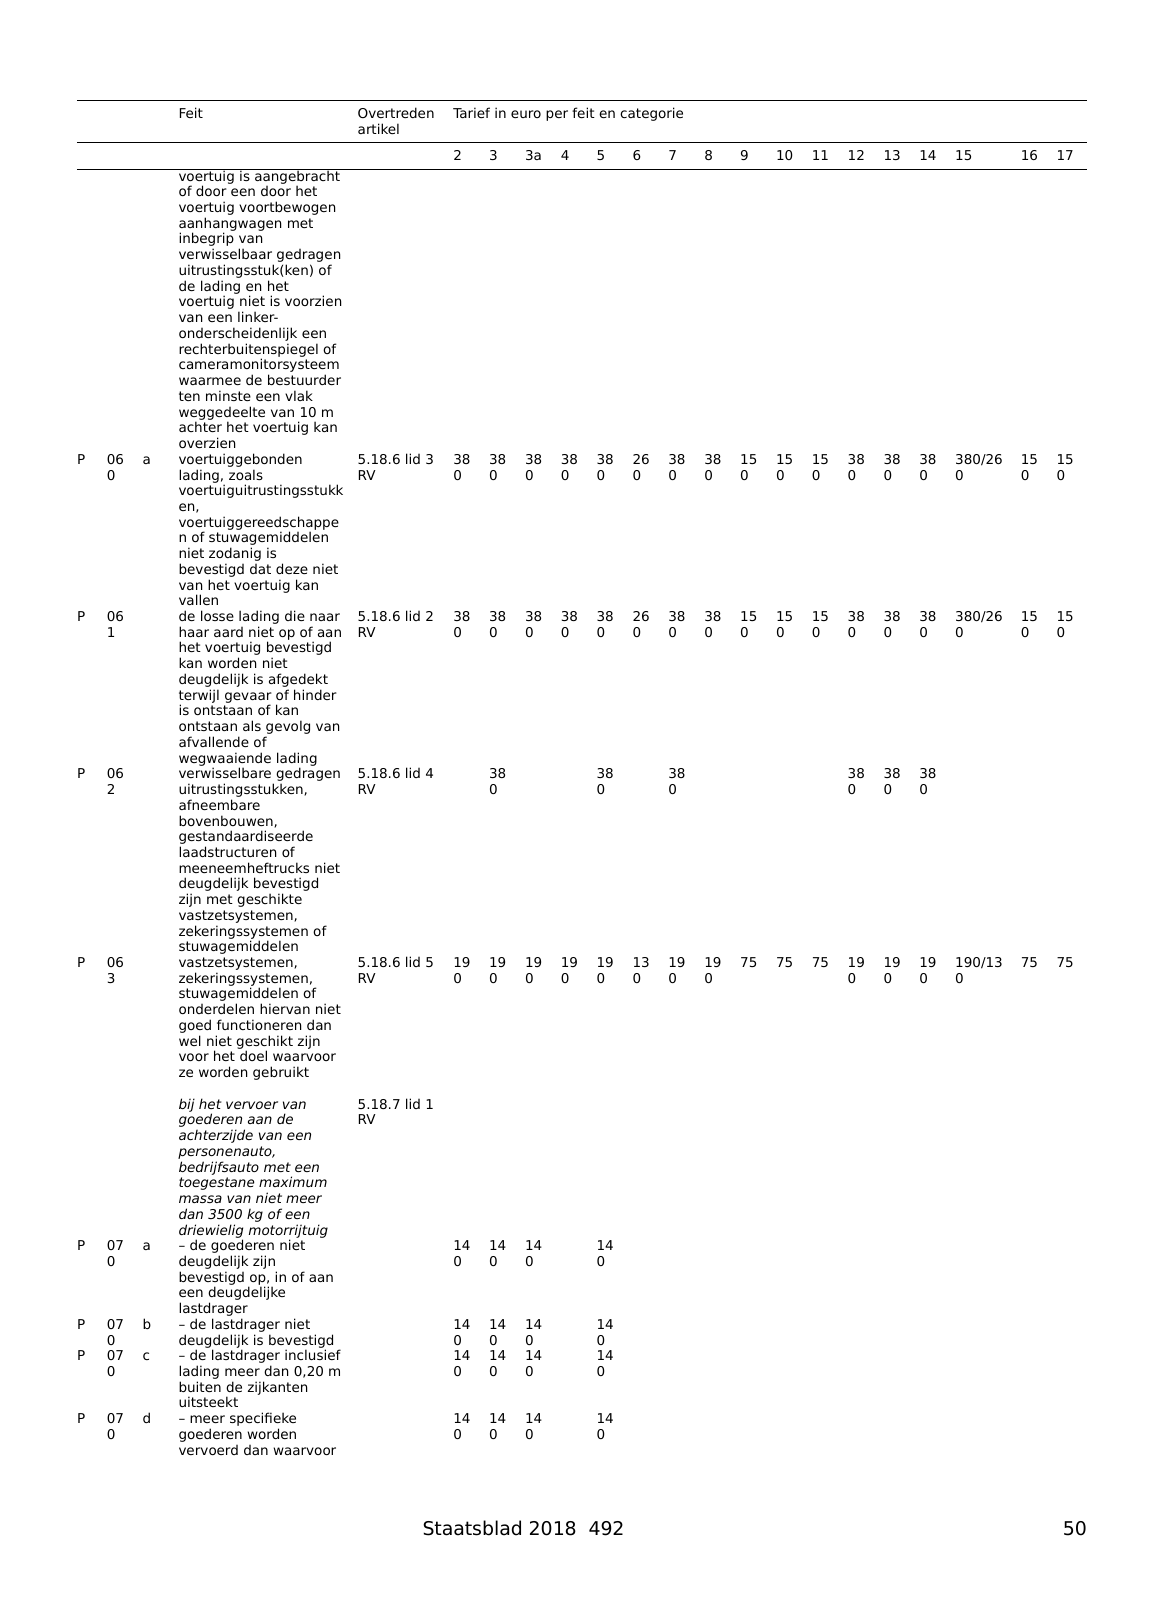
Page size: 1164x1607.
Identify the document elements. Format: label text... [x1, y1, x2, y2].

table_cell [626, 1317, 662, 1348]
table_cell [555, 1081, 591, 1096]
table_cell 380 [698, 452, 734, 609]
table_cell 140 [591, 1411, 626, 1458]
table_cell 380 [913, 609, 949, 766]
table_cell 070 [101, 1238, 136, 1317]
table_cell 380 [877, 766, 913, 955]
table_cell [1051, 1096, 1087, 1238]
table_cell [483, 1081, 519, 1096]
table_cell 380 [841, 609, 877, 766]
table_cell [698, 1411, 734, 1458]
table_cell 380 [591, 609, 626, 766]
table_cell 140 [591, 1348, 626, 1411]
table_cell [770, 1348, 806, 1411]
table_cell [626, 766, 662, 955]
table_cell 150 [770, 609, 806, 766]
table_cell [519, 1096, 555, 1238]
table_cell 5.18.6 lid 2 RV [352, 609, 447, 766]
table_cell 4 [555, 143, 591, 168]
table_cell [841, 1081, 877, 1096]
table_cell [770, 170, 806, 452]
table_cell 260 [626, 609, 662, 766]
table_cell 5.18.7 lid 1 RV [352, 1096, 447, 1238]
table_cell [136, 766, 172, 955]
table_cell 380 [483, 766, 519, 955]
table_cell [949, 1096, 1015, 1238]
table_cell [949, 766, 1015, 955]
table_cell [101, 143, 136, 168]
table_cell 17 [1051, 143, 1087, 168]
table_cell [352, 170, 447, 452]
table_cell 75 [806, 955, 841, 1081]
table_cell 7 [662, 143, 698, 168]
table_cell [447, 1096, 483, 1238]
table_cell [101, 170, 136, 452]
table_cell [877, 1238, 913, 1317]
table_header Feit [172, 101, 352, 142]
table_cell [1015, 1238, 1051, 1317]
table_cell [734, 1096, 770, 1238]
table_cell 150 [806, 452, 841, 609]
table_cell 11 [806, 143, 841, 168]
table_cell [877, 1317, 913, 1348]
table_cell [1015, 1096, 1051, 1238]
table_cell [555, 170, 591, 452]
table_cell [913, 1411, 949, 1458]
table_cell [913, 1348, 949, 1411]
table_cell 130 [626, 955, 662, 1081]
table_cell [770, 1411, 806, 1458]
table_cell 190 [913, 955, 949, 1081]
table_cell [662, 1081, 698, 1096]
table_cell [136, 1081, 172, 1096]
table_cell 150 [1015, 452, 1051, 609]
table_cell [806, 1411, 841, 1458]
table_cell 380 [877, 609, 913, 766]
table_cell [698, 1096, 734, 1238]
table_cell 9 [734, 143, 770, 168]
table_cell 140 [519, 1317, 555, 1348]
table_cell 190/130 [949, 955, 1015, 1081]
table_cell [877, 1411, 913, 1458]
table_cell 190 [698, 955, 734, 1081]
table_cell 5.18.6 lid 5 RV [352, 955, 447, 1081]
table_cell 190 [662, 955, 698, 1081]
table_cell [806, 1348, 841, 1411]
table_cell 140 [519, 1348, 555, 1411]
table_cell [913, 1096, 949, 1238]
table_cell P [77, 452, 101, 609]
table_cell [1051, 1317, 1087, 1348]
table_cell [1051, 1081, 1087, 1096]
table_cell bij het vervoer van goederen aan de achterzijde van een personenauto, bedrijfsauto met een toegestane maximum massa van niet meer dan 3500 kg of een driewielig motorrijtuig [172, 1096, 352, 1238]
table_cell 380 [555, 452, 591, 609]
table_cell [806, 1081, 841, 1096]
table_cell 140 [447, 1238, 483, 1317]
table_cell [698, 1238, 734, 1317]
table_cell 150 [734, 609, 770, 766]
table_cell [662, 170, 698, 452]
table_cell [77, 1081, 101, 1096]
table_cell 150 [770, 452, 806, 609]
table_cell P [77, 1348, 101, 1411]
table_cell [77, 170, 101, 452]
table_cell 150 [1051, 609, 1087, 766]
table_cell [949, 1081, 1015, 1096]
table_cell [555, 1411, 591, 1458]
table_cell 140 [519, 1238, 555, 1317]
table_cell [77, 143, 101, 168]
table_cell [662, 1411, 698, 1458]
table_cell voertuiggebonden lading, zoals voertuiguitrustingsstukken, voertuiggereedschappen of stuwagemiddelen niet zodanig is bevestigd dat deze niet van het voertuig kan vallen [172, 452, 352, 609]
table_cell [1051, 766, 1087, 955]
table_cell [770, 1081, 806, 1096]
table_cell [806, 1238, 841, 1317]
table_header Overtreden artikel [352, 101, 447, 142]
table_cell P [77, 766, 101, 955]
table_cell [555, 1348, 591, 1411]
table_cell P [77, 1411, 101, 1458]
table_header [136, 101, 172, 142]
table_cell [662, 1348, 698, 1411]
table_cell [1015, 1317, 1051, 1348]
table_cell [698, 170, 734, 452]
table_cell 140 [483, 1317, 519, 1348]
table_cell c [136, 1348, 172, 1411]
table_cell [877, 1096, 913, 1238]
table_header Tarief in euro per feit en categorie [447, 101, 1087, 142]
table_cell [626, 1238, 662, 1317]
table_cell [841, 1317, 877, 1348]
table_cell b [136, 1317, 172, 1348]
table_cell 75 [770, 955, 806, 1081]
table_cell [662, 1096, 698, 1238]
table_cell [734, 1317, 770, 1348]
table_cell [1015, 1411, 1051, 1458]
table_cell 380 [698, 609, 734, 766]
table_cell [734, 1411, 770, 1458]
table_cell 380 [555, 609, 591, 766]
table_cell 14 [913, 143, 949, 168]
table_cell 13 [877, 143, 913, 168]
table_cell [1015, 766, 1051, 955]
table_cell [770, 766, 806, 955]
table_cell 380 [447, 609, 483, 766]
table_cell [555, 1317, 591, 1348]
table_cell [1051, 1411, 1087, 1458]
table_cell 75 [1015, 955, 1051, 1081]
table_cell 150 [734, 452, 770, 609]
table_cell P [77, 955, 101, 1081]
table_cell 260 [626, 452, 662, 609]
table_cell 140 [591, 1238, 626, 1317]
table_cell [806, 1317, 841, 1348]
table_cell [136, 609, 172, 766]
table_cell [1051, 170, 1087, 452]
table_cell P [77, 1238, 101, 1317]
table_cell [447, 1081, 483, 1096]
table_cell 140 [483, 1348, 519, 1411]
table_cell 380 [447, 452, 483, 609]
table_cell 380 [913, 766, 949, 955]
table_cell [734, 170, 770, 452]
table_cell [1015, 1348, 1051, 1411]
table_cell [483, 170, 519, 452]
table_cell 380 [591, 452, 626, 609]
table_cell [806, 1096, 841, 1238]
table_cell [841, 1238, 877, 1317]
table_cell 5.18.6 lid 3 RV [352, 452, 447, 609]
table_cell 190 [591, 955, 626, 1081]
table_cell 190 [483, 955, 519, 1081]
table_cell 380 [877, 452, 913, 609]
table_cell [101, 1096, 136, 1238]
table_cell 070 [101, 1348, 136, 1411]
table_cell – meer specifieke goederen worden vervoerd dan waarvoor [172, 1411, 352, 1458]
table_cell 380 [913, 452, 949, 609]
table_cell [770, 1317, 806, 1348]
table_cell 140 [483, 1411, 519, 1458]
table_cell [913, 1081, 949, 1096]
table_cell [626, 1081, 662, 1096]
table_cell 380 [591, 766, 626, 955]
table_cell 150 [1015, 609, 1051, 766]
table_cell [591, 170, 626, 452]
table_cell [447, 170, 483, 452]
table_cell 380 [483, 452, 519, 609]
table_cell [698, 1081, 734, 1096]
table_cell 3 [483, 143, 519, 168]
table_cell [352, 1238, 447, 1317]
table_header [101, 101, 136, 142]
table_cell [770, 1238, 806, 1317]
table_cell [447, 766, 483, 955]
table_cell [519, 766, 555, 955]
table_cell [734, 1238, 770, 1317]
table_cell 150 [1051, 452, 1087, 609]
table_cell 6 [626, 143, 662, 168]
table_cell 12 [841, 143, 877, 168]
table_cell [841, 1096, 877, 1238]
table_cell 380 [841, 452, 877, 609]
table_cell 380/260 [949, 609, 1015, 766]
table_cell 380 [662, 766, 698, 955]
table_cell de losse lading die naar haar aard niet op of aan het voertuig bevestigd kan worden niet deugdelijk is afgedekt terwijl gevaar of hinder is ontstaan of kan ontstaan als gevolg van afvallende of wegwaaiende lading [172, 609, 352, 766]
table_cell [949, 170, 1015, 452]
table_cell [698, 766, 734, 955]
table_cell a [136, 1238, 172, 1317]
table_cell [949, 1348, 1015, 1411]
table_cell 75 [1051, 955, 1087, 1081]
table_cell voertuig is aangebracht of door een door het voertuig voortbewogen aanhangwagen met inbegrip van verwisselbaar gedragen uitrustingsstuk(ken) of de lading en het voertuig niet is voorzien van een linker- onderscheidenlijk een rechterbuitenspiegel of cameramonitorsysteem waarmee de bestuurder ten minste een vlak weggedeelte van 10 m achter het voertuig kan overzien [172, 170, 352, 452]
table_cell [877, 1081, 913, 1096]
table_cell [662, 1238, 698, 1317]
table_cell [352, 143, 447, 168]
table_cell 150 [806, 609, 841, 766]
table_cell [662, 1317, 698, 1348]
table_cell [626, 1348, 662, 1411]
table_cell [1051, 1348, 1087, 1411]
table_cell [841, 1411, 877, 1458]
table_cell 190 [877, 955, 913, 1081]
table_cell 061 [101, 609, 136, 766]
table_cell [949, 1238, 1015, 1317]
table_cell 140 [447, 1348, 483, 1411]
table_cell [877, 170, 913, 452]
table_cell [352, 1317, 447, 1348]
table_cell – de lastdrager inclusief lading meer dan 0,20 m buiten de zijkanten uitsteekt [172, 1348, 352, 1411]
table_cell [770, 1096, 806, 1238]
table_cell vastzetsystemen, zekeringssystemen, stuwagemiddelen of onderdelen hiervan niet goed functioneren dan wel niet geschikt zijn voor het doel waarvoor ze worden gebruikt [172, 955, 352, 1081]
table_cell P [77, 609, 101, 766]
table_cell [172, 143, 352, 168]
table_cell 10 [770, 143, 806, 168]
table_cell [519, 1081, 555, 1096]
table_cell [136, 955, 172, 1081]
table_cell d [136, 1411, 172, 1458]
table_cell – de goederen niet deugdelijk zijn bevestigd op, in of aan een deugdelijke lastdrager [172, 1238, 352, 1317]
table_cell [734, 1081, 770, 1096]
table_cell [913, 1238, 949, 1317]
table_cell 380 [662, 609, 698, 766]
table_cell [734, 766, 770, 955]
table_cell 75 [734, 955, 770, 1081]
table_cell 140 [447, 1411, 483, 1458]
table_cell 380 [483, 609, 519, 766]
table_cell [352, 1348, 447, 1411]
table_cell [949, 1411, 1015, 1458]
table_cell 140 [483, 1238, 519, 1317]
table_cell 380 [662, 452, 698, 609]
table_cell [626, 1411, 662, 1458]
table_cell [352, 1411, 447, 1458]
table_cell 15 [949, 143, 1015, 168]
table_cell [1015, 170, 1051, 452]
table_cell 140 [447, 1317, 483, 1348]
table_cell 380 [519, 609, 555, 766]
table_cell 070 [101, 1317, 136, 1348]
table_cell [519, 170, 555, 452]
table_cell [352, 1081, 447, 1096]
table_cell [949, 1317, 1015, 1348]
table_cell 190 [519, 955, 555, 1081]
table_cell [591, 1081, 626, 1096]
table_cell 190 [447, 955, 483, 1081]
table_cell [734, 1348, 770, 1411]
table_cell [555, 1096, 591, 1238]
table_cell [913, 1317, 949, 1348]
table_cell 16 [1015, 143, 1051, 168]
table_cell [77, 1096, 101, 1238]
table_cell [626, 170, 662, 452]
table_cell 380 [841, 766, 877, 955]
table_cell 380/260 [949, 452, 1015, 609]
table_header [77, 101, 101, 142]
table_cell [101, 1081, 136, 1096]
table_cell [877, 1348, 913, 1411]
table_cell 2 [447, 143, 483, 168]
table_cell [483, 1096, 519, 1238]
table_cell – de lastdrager niet deugdelijk is bevestigd [172, 1317, 352, 1348]
table_cell 063 [101, 955, 136, 1081]
table_cell [806, 766, 841, 955]
table_cell [136, 143, 172, 168]
table_cell [698, 1317, 734, 1348]
table_cell [698, 1348, 734, 1411]
table_cell [591, 1096, 626, 1238]
table_cell 060 [101, 452, 136, 609]
table_cell 140 [519, 1411, 555, 1458]
table_cell [806, 170, 841, 452]
table_cell [841, 1348, 877, 1411]
table_cell P [77, 1317, 101, 1348]
table_cell 190 [555, 955, 591, 1081]
table_cell 062 [101, 766, 136, 955]
table_cell [136, 1096, 172, 1238]
table_cell verwisselbare gedragen uitrustingsstukken, afneembare bovenbouwen, gestandaardiseerde laadstructuren of meeneemheftrucks niet deugdelijk bevestigd zijn met geschikte vastzetsystemen, zekeringssystemen of stuwagemiddelen [172, 766, 352, 955]
table_cell [555, 1238, 591, 1317]
table_cell [913, 170, 949, 452]
table_cell [841, 170, 877, 452]
table_cell [172, 1081, 352, 1096]
table_cell 8 [698, 143, 734, 168]
table_cell 140 [591, 1317, 626, 1348]
table_cell 380 [519, 452, 555, 609]
table_cell [1051, 1238, 1087, 1317]
table_cell 3a [519, 143, 555, 168]
table_cell 190 [841, 955, 877, 1081]
table_cell [555, 766, 591, 955]
table_cell [136, 170, 172, 452]
table_cell 070 [101, 1411, 136, 1458]
table_cell [626, 1096, 662, 1238]
table_cell 5 [591, 143, 626, 168]
table_cell 5.18.6 lid 4 RV [352, 766, 447, 955]
table_cell [1015, 1081, 1051, 1096]
table_cell a [136, 452, 172, 609]
